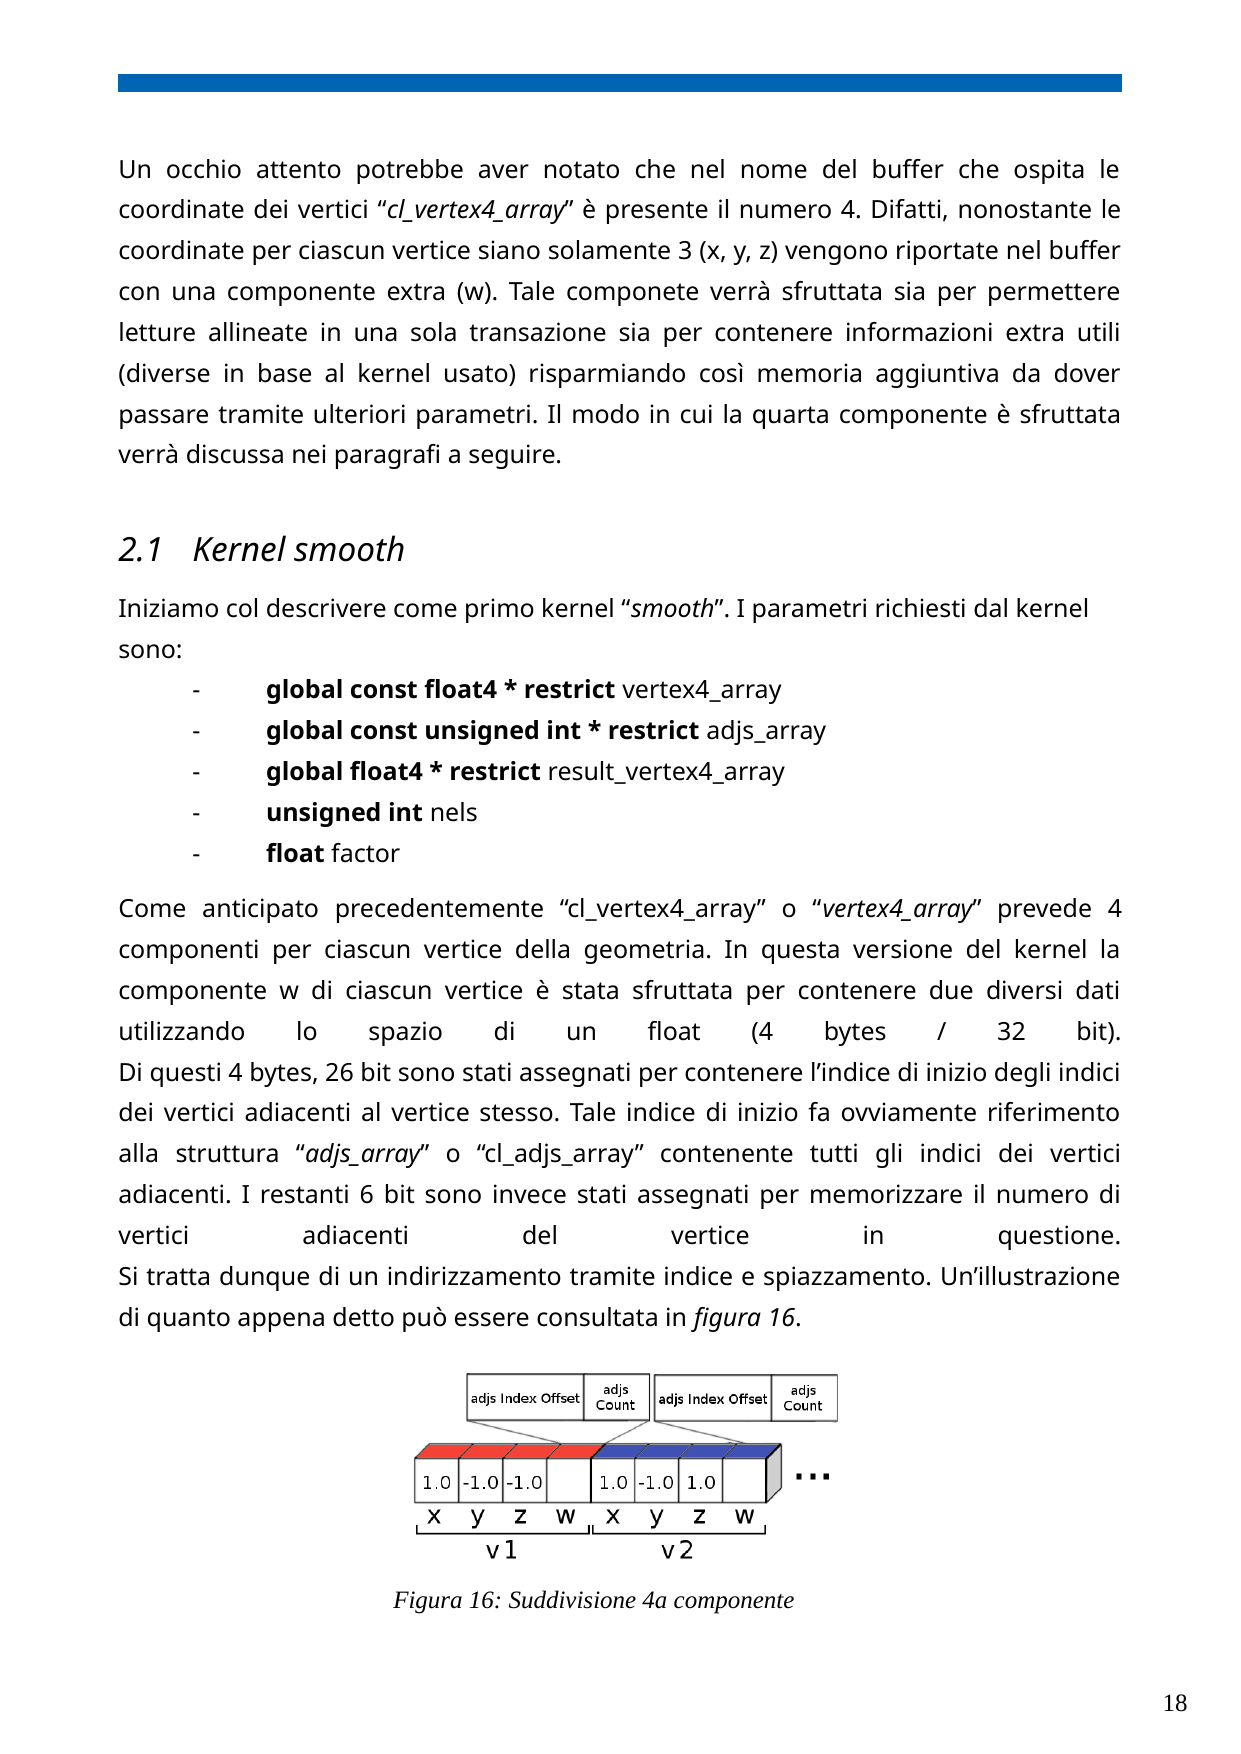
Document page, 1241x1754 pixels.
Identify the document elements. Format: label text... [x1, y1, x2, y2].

text Iniziamo col descrivere come primo kernel “smooth”. I parametri richiesti dal kernel sono: - global const float4 * restrict vertex4_array - global const unsigned int * restrict adjs_array - global float4 * restrict result_vertex4_array - unsigned int nels - float factor [118, 591, 1122, 869]
text [393, 1343, 847, 1355]
picture [393, 1355, 848, 1581]
subtitle Kernel smooth [118, 526, 1122, 571]
text Un occhio attento potrebbe aver notato che nel nome del buffer che ospita le coordinate dei vertici “cl_vertex4_array” è presente il numero 4. Difatti, nonostante le coordinate per ciascun vertice siano solamente 3 (x, y, z) vengono riportate nel buffer con una componente extra (w). Tale componete verrà sfruttata sia per permettere letture allineate in una sola transazione sia per contenere informazioni extra utili (diverse in base al kernel usato) risparmiando così memoria aggiuntiva da dover passare tramite ulteriori parametri. Il modo in cui la quarta componente è sfruttata verrà discussa nei paragrafi a seguire. [118, 151, 1122, 471]
text Figura 16: Suddivisione 4a componente [393, 1581, 847, 1614]
text Come anticipato precedentemente “cl_vertex4_array” o “vertex4_array” prevede 4 componenti per ciascun vertice della geometria. In questa versione del kernel la componente w di ciascun vertice è stata sfruttata per contenere due diversi dati utilizzando lo spazio di un float (4 bytes / 32 bit). Di questi 4 bytes, 26 bit sono stati assegnati per contenere l’indice di inizio degli indici dei vertici adiacenti al vertice stesso. Tale indice di inizio fa ovviamente riferimento alla struttura “adjs_array” o “cl_adjs_array” contenente tutti gli indici dei vertici adiacenti. I restanti 6 bit sono invece stati assegnati per memorizzare il numero di vertici adiacenti del vertice in questione. Si tratta dunque di un indirizzamento tramite indice e spiazzamento. Un’illustrazione di quanto appena detto può essere consultata in figura 16. [118, 891, 1122, 1333]
